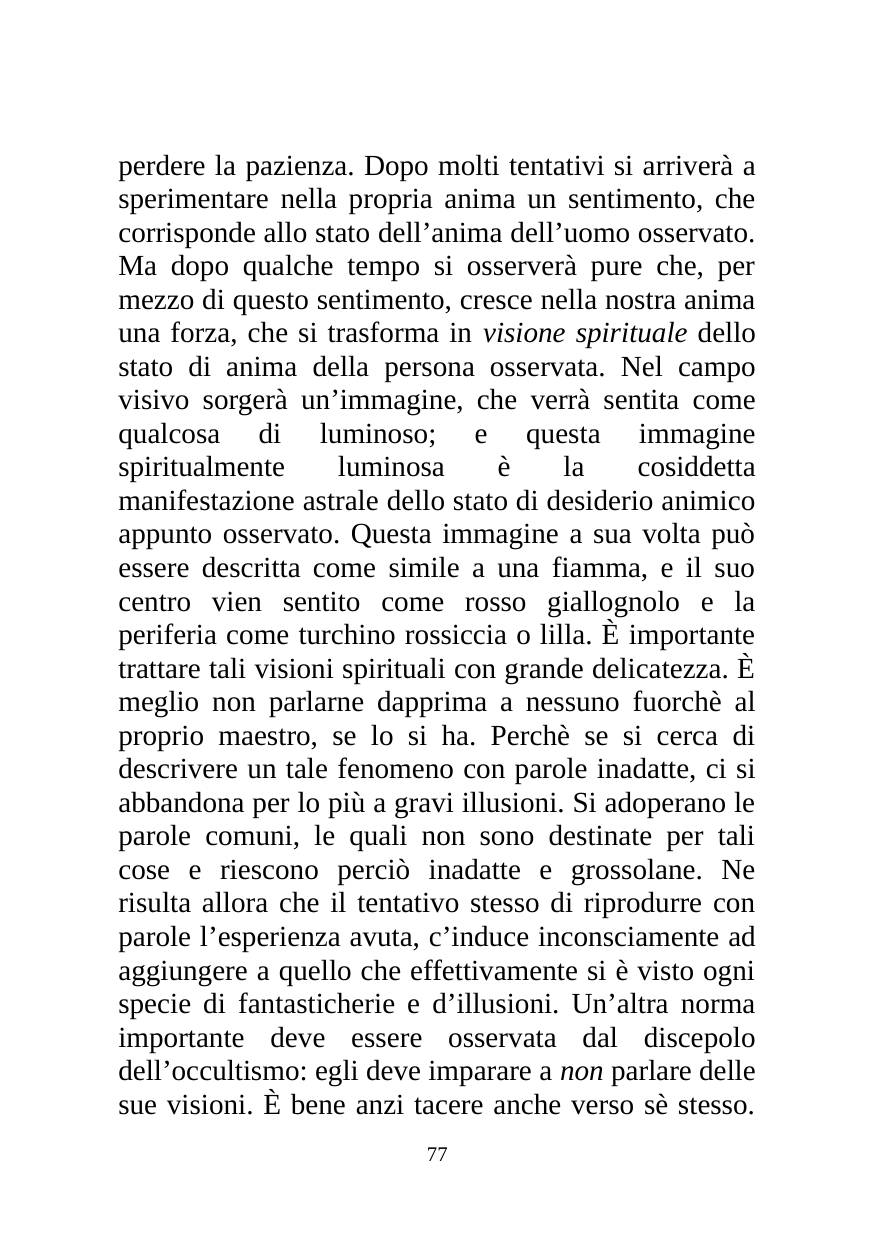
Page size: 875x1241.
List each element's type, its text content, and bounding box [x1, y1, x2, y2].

text perdere la pazienza. Dopo molti tentativi si arriverà a sperimentare nella propria anima un sentimento, che corrisponde allo stato dell’anima dell’uomo osservato. Ma dopo qualche tempo si osserverà pure che, per mezzo di questo sentimento, cresce nella nostra anima una forza, che si trasforma in visione spirituale dello stato di anima della persona osservata. Nel campo visivo sorgerà un’immagine, che verrà sentita come qualcosa di luminoso; e questa immagine spiritualmente luminosa è la cosiddetta manifestazione astrale dello stato di desiderio animico appunto osservato. Questa immagine a sua volta può essere descritta come simile a una fiamma, e il suo centro vien sentito come rosso giallognolo e la periferia come turchino rossiccia o lilla. È importante trattare tali visioni spirituali con grande delicatezza. È meglio non parlarne dapprima a nessuno fuorchè al proprio maestro, se lo si ha. Perchè se si cerca di descrivere un tale fenomeno con parole inadatte, ci si abbandona per lo più a gravi illusioni. Si adoperano le parole comuni, le quali non sono destinate per tali cose e riescono perciò inadatte e grossolane. Ne risulta allora che il tentativo stesso di riprodurre con parole l’esperienza avuta, c’induce inconsciamente ad aggiungere a quello che effettivamente si è visto ogni specie di fantasticherie e d’illusioni. Un’altra norma importante deve essere osservata dal discepolo dell’occultismo: egli deve imparare a non parlare delle sue visioni. È bene anzi tacere anche verso sè stesso. [118, 148, 756, 1120]
